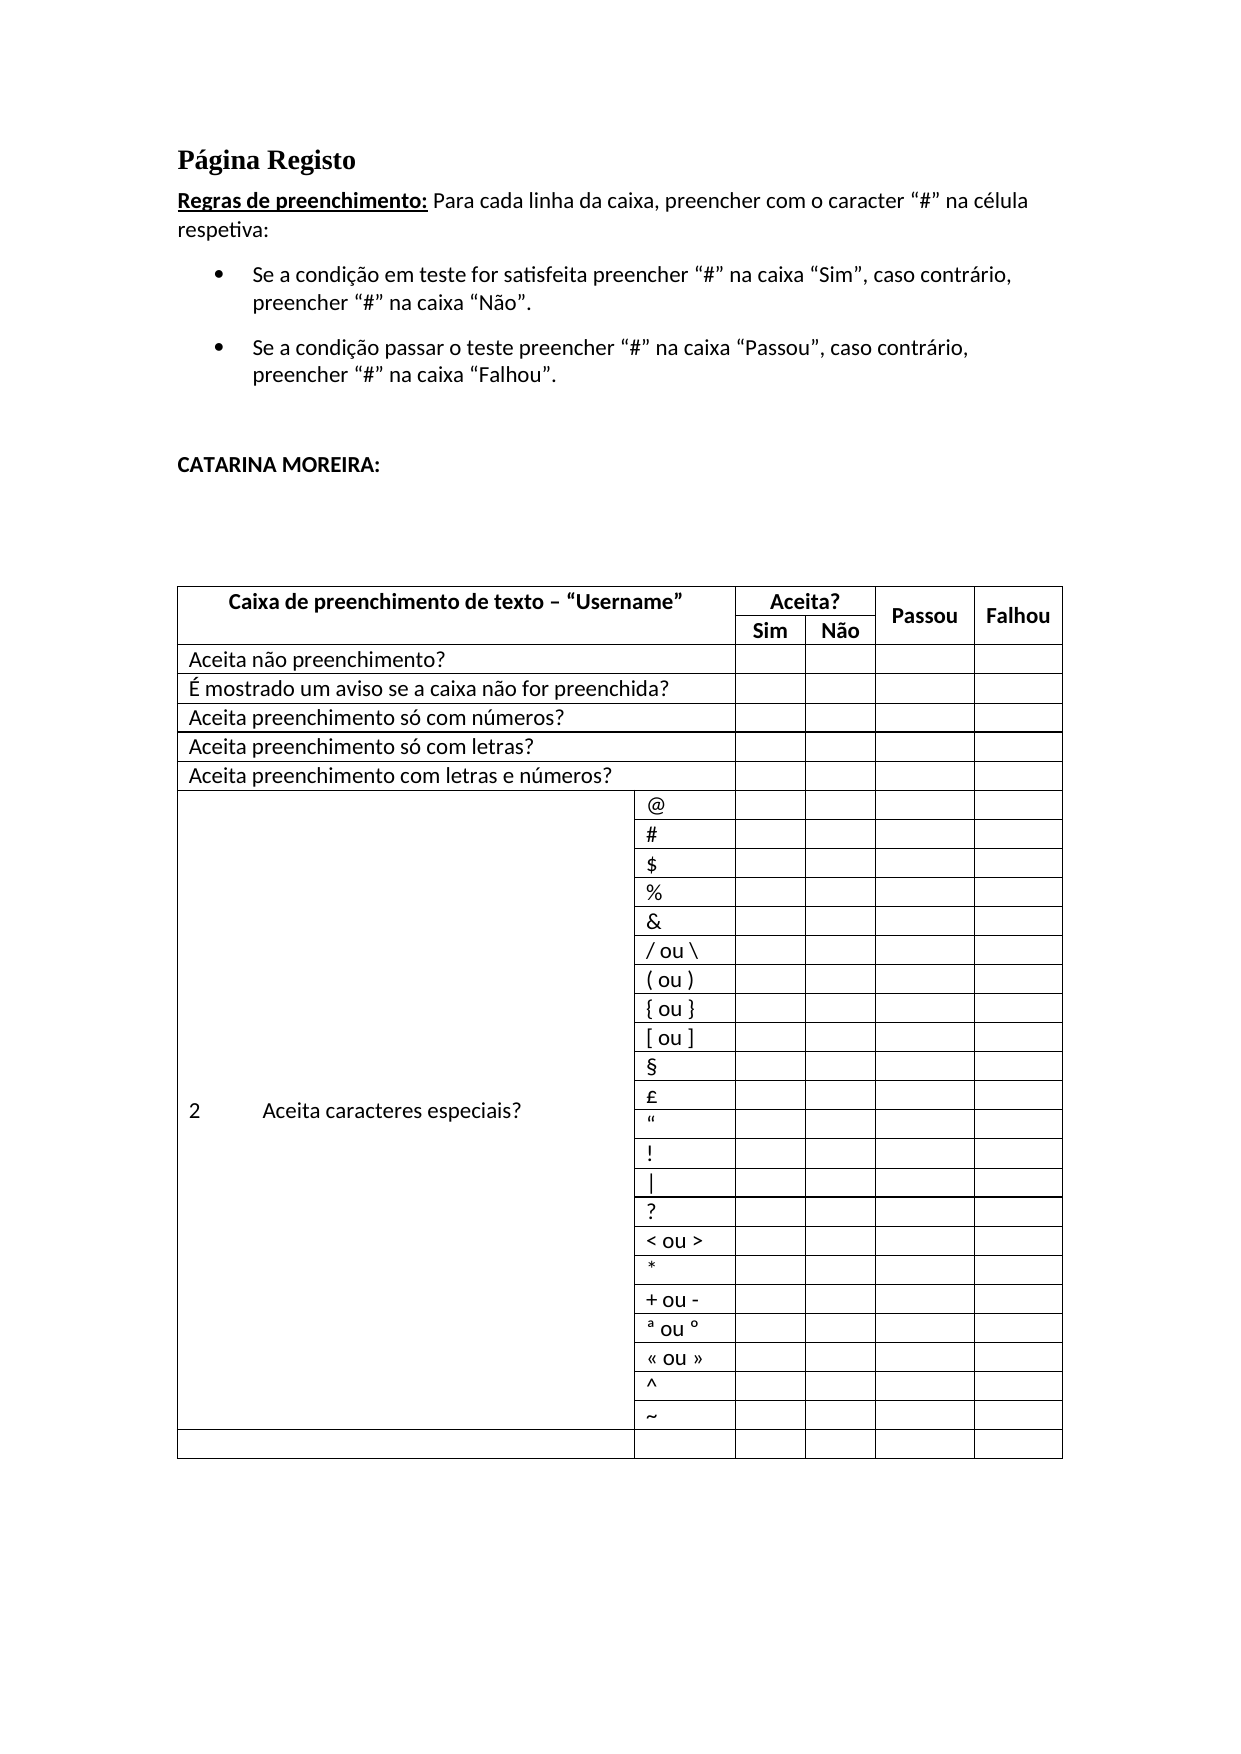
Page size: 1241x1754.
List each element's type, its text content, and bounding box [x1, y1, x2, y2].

table_cell [876, 1052, 974, 1080]
table_cell [736, 791, 805, 819]
table_cell [975, 645, 1062, 673]
table_cell [975, 907, 1062, 935]
table_cell [876, 1227, 974, 1254]
table_header Aceita? [736, 587, 875, 615]
table_cell [736, 1169, 805, 1196]
table_cell [975, 1430, 1062, 1458]
table_cell [876, 936, 974, 964]
table_cell [876, 820, 974, 848]
table_cell Não [806, 616, 875, 644]
table_cell [736, 1343, 805, 1371]
table_cell ? [635, 1198, 735, 1226]
table_cell Sim [736, 616, 805, 644]
table_cell [975, 1081, 1062, 1109]
table_cell | [635, 1169, 735, 1196]
table_cell [806, 674, 875, 702]
table_cell [635, 1430, 735, 1458]
table_cell [876, 1372, 974, 1400]
table_header Falhou [975, 587, 1062, 644]
table_cell [975, 1343, 1062, 1371]
table_cell ^ [635, 1372, 735, 1400]
table_cell [975, 1314, 1062, 1342]
table_cell [736, 1227, 805, 1254]
table_cell Aceita preenchimento só com números? [178, 704, 735, 731]
table_cell [876, 1110, 974, 1138]
table_cell [736, 1081, 805, 1109]
table_cell [ ou ] [635, 1023, 735, 1051]
table_cell [876, 1139, 974, 1167]
table_cell % [635, 878, 735, 906]
table_cell [806, 1227, 875, 1254]
table_cell [736, 733, 805, 761]
table_header Passou [876, 587, 974, 644]
subtitle Página Registo [177, 143, 1063, 176]
table_cell [876, 733, 974, 761]
table_cell Aceita não preenchimento? [178, 645, 735, 673]
table_cell [736, 849, 805, 877]
table_cell [806, 1256, 875, 1284]
table_cell [806, 1169, 875, 1196]
table_cell & [635, 907, 735, 935]
table_cell « ou » [635, 1343, 735, 1371]
table_cell @ [635, 791, 735, 819]
table_cell [876, 878, 974, 906]
table_cell $ [635, 849, 735, 877]
table_cell [975, 1227, 1062, 1254]
table_cell [975, 1023, 1062, 1051]
table_cell [806, 1430, 875, 1458]
table_cell [736, 645, 805, 673]
table_cell Aceita preenchimento com letras e números? [178, 762, 735, 789]
table_cell Aceita caracteres especiais? [178, 791, 634, 1429]
table_cell ª ou º [635, 1314, 735, 1342]
table_cell [736, 704, 805, 731]
table_cell [876, 1256, 974, 1284]
table_cell [806, 849, 875, 877]
table_cell [975, 1110, 1062, 1138]
table_cell [806, 1343, 875, 1371]
table_cell [736, 1372, 805, 1400]
table_cell * [635, 1256, 735, 1284]
table_cell [876, 645, 974, 673]
table_cell § [635, 1052, 735, 1080]
table_cell [806, 704, 875, 731]
table_cell [975, 674, 1062, 702]
table_cell [806, 645, 875, 673]
table_cell [806, 1139, 875, 1167]
table_cell [736, 1314, 805, 1342]
table_cell Aceita preenchimento só com letras? [178, 733, 735, 761]
table_cell [876, 762, 974, 789]
table_cell [736, 994, 805, 1022]
table_cell [806, 1401, 875, 1429]
table_cell [975, 762, 1062, 789]
table_cell [876, 704, 974, 731]
table_cell [736, 1139, 805, 1167]
table_cell + ou - [635, 1285, 735, 1313]
table_header Caixa de preenchimento de texto – “Username” [178, 587, 735, 644]
table_cell [736, 1401, 805, 1429]
table_cell [876, 1081, 974, 1109]
table_cell [806, 1110, 875, 1138]
table_cell [876, 1314, 974, 1342]
table_cell [736, 762, 805, 789]
list Se a condição passar o teste preencher “#” na caixa “Passou”, caso contrário, preencher “#” na caixa “Falhou”. [215, 333, 1063, 389]
table_cell [975, 733, 1062, 761]
table_cell [806, 1198, 875, 1226]
table_cell [975, 936, 1062, 964]
table_cell [806, 820, 875, 848]
table_cell “ [635, 1110, 735, 1138]
table_cell [876, 674, 974, 702]
table_cell [975, 1169, 1062, 1196]
table_cell [975, 965, 1062, 993]
table_cell [806, 1052, 875, 1080]
table_cell É mostrado um aviso se a caixa não for preenchida? [178, 674, 735, 702]
table_cell [806, 1372, 875, 1400]
table_cell [736, 1430, 805, 1458]
table_cell [975, 1052, 1062, 1080]
table_cell [975, 1139, 1062, 1167]
table_cell [876, 1023, 974, 1051]
table_cell [876, 1401, 974, 1429]
table_cell [806, 965, 875, 993]
table_cell [736, 1023, 805, 1051]
list Se a condição em teste for satisfeita preencher “#” na caixa “Sim”, caso contrário, preencher “#” na caixa “Não”. [215, 260, 1063, 316]
table_cell [975, 1401, 1062, 1429]
table_cell [806, 994, 875, 1022]
table_cell [736, 820, 805, 848]
table_cell [876, 907, 974, 935]
table_cell [736, 1110, 805, 1138]
table_cell [876, 849, 974, 877]
table_cell [975, 1372, 1062, 1400]
table_cell ! [635, 1139, 735, 1167]
table_cell ( ou ) [635, 965, 735, 993]
table_cell { ou } [635, 994, 735, 1022]
table_cell [876, 1285, 974, 1313]
text CATARINA MOREIRA: [177, 451, 1063, 478]
table_cell [736, 936, 805, 964]
table_cell [806, 1023, 875, 1051]
table_cell [876, 1343, 974, 1371]
table_cell [876, 994, 974, 1022]
table_cell [975, 878, 1062, 906]
table_cell [876, 791, 974, 819]
table_cell [975, 849, 1062, 877]
table_cell [975, 820, 1062, 848]
table_cell [806, 907, 875, 935]
table_cell [975, 1256, 1062, 1284]
table_cell [736, 1285, 805, 1313]
table_cell [806, 1285, 875, 1313]
table_cell [736, 1256, 805, 1284]
table_cell [736, 878, 805, 906]
table_cell < ou > [635, 1227, 735, 1254]
table_cell [736, 1052, 805, 1080]
table_cell [876, 965, 974, 993]
table_cell [806, 1314, 875, 1342]
table_cell [975, 791, 1062, 819]
table_cell ~ [635, 1401, 735, 1429]
table_cell [178, 1430, 634, 1458]
table_cell [736, 674, 805, 702]
table_cell [975, 704, 1062, 731]
table_cell [806, 791, 875, 819]
table_cell [975, 1285, 1062, 1313]
table_cell [975, 1198, 1062, 1226]
table_cell [736, 907, 805, 935]
table_cell [876, 1169, 974, 1196]
table_cell [806, 1081, 875, 1109]
table_cell [876, 1198, 974, 1226]
table_cell [806, 936, 875, 964]
table_cell £ [635, 1081, 735, 1109]
table_cell [736, 965, 805, 993]
table_cell [806, 762, 875, 789]
text Regras de preenchimento: Para cada linha da caixa, preencher com o caracter “#” na célula respetiva: [177, 186, 1063, 243]
table_cell [806, 878, 875, 906]
table_cell [876, 1430, 974, 1458]
table_cell [736, 1198, 805, 1226]
table_cell / ou \ [635, 936, 735, 964]
table_cell # [635, 820, 735, 848]
table_cell [975, 994, 1062, 1022]
table_cell [806, 733, 875, 761]
